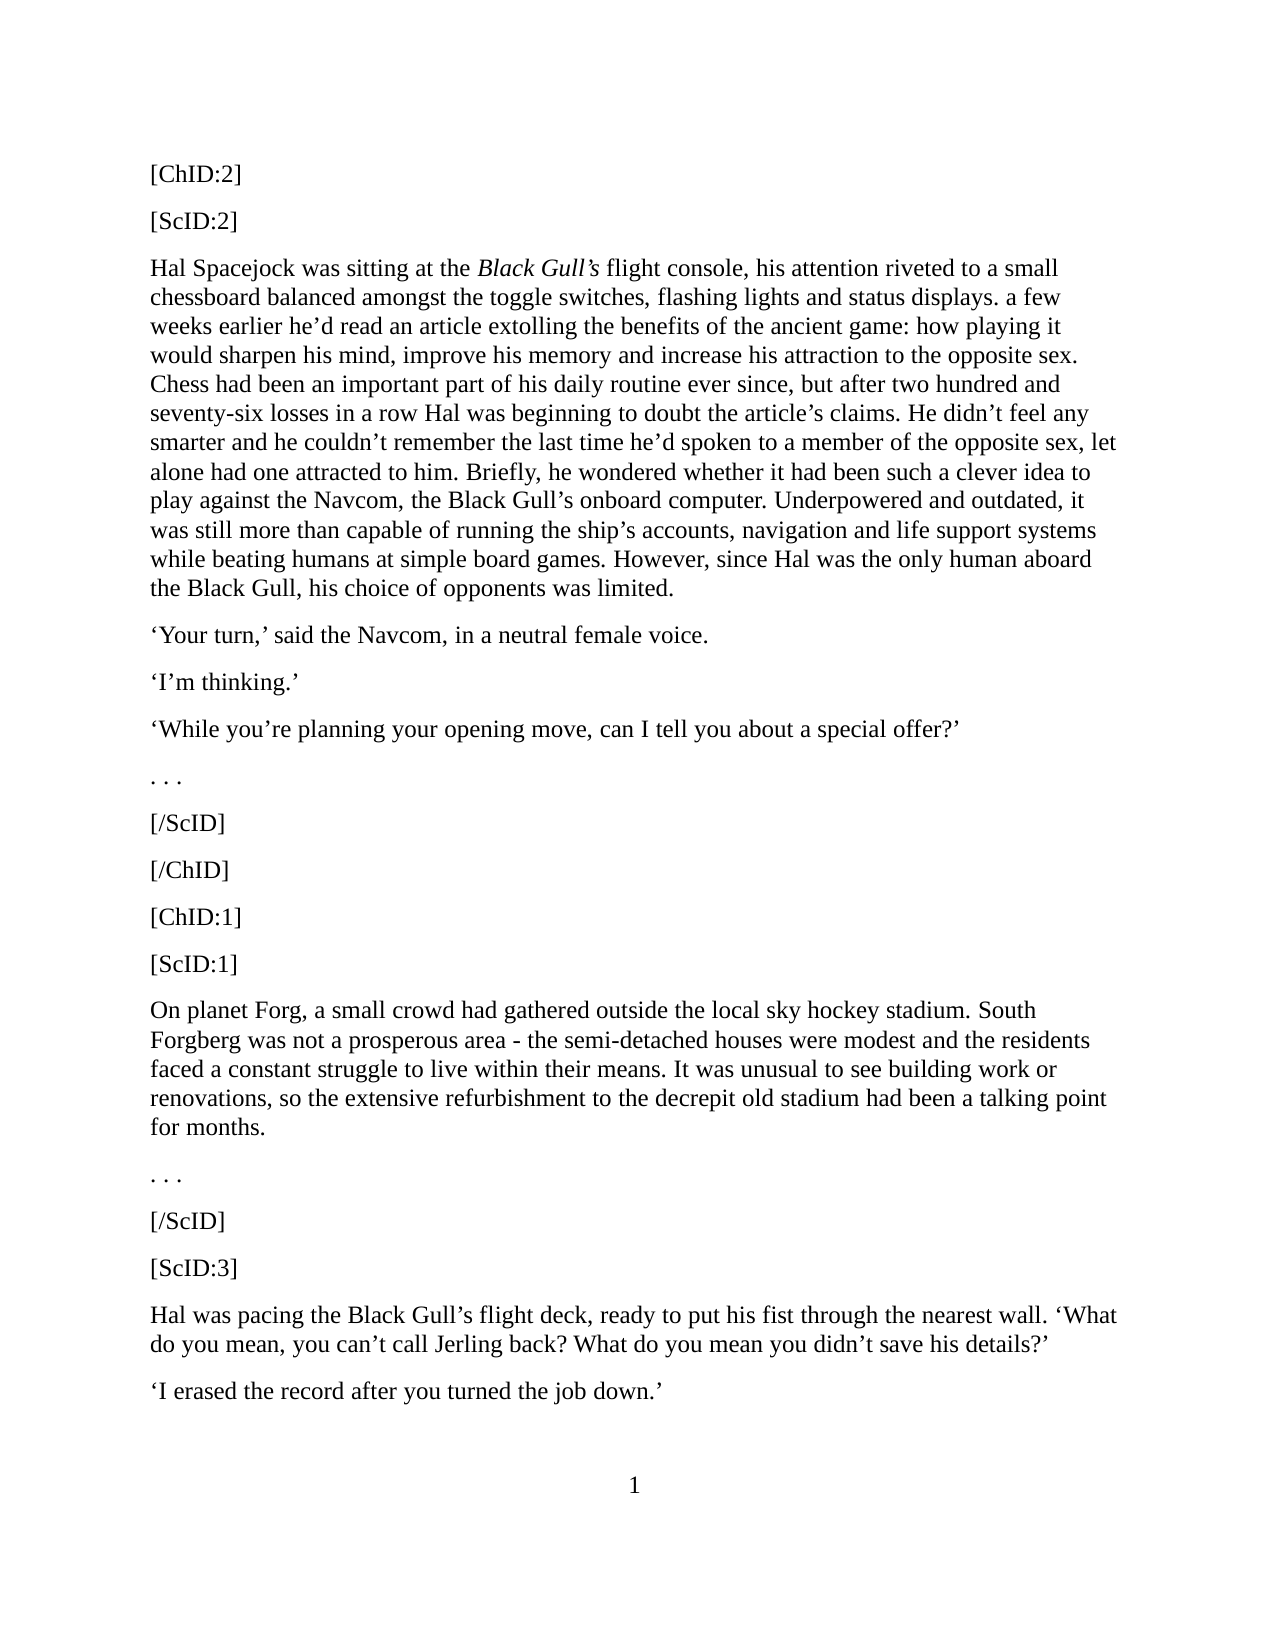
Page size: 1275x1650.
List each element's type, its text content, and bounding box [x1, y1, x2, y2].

text [/ScID] [150, 1206, 1125, 1235]
text On planet Forg, a small crowd had gathered outside the local sky hockey stadium. South Forgberg was not a prosperous area - the semi-detached houses were modest and the residents faced a constant struggle to live within their means. It was unusual to see building work or renovations, so the extensive refurbishment to the decrepit old stadium had been a talking point for months. [150, 995, 1125, 1141]
text ‘I’m thinking.’ [150, 667, 1125, 696]
text Hal Spacejock was sitting at the Black Gull’s flight console, his attention riveted to a small chessboard balanced amongst the toggle switches, flashing lights and status displays. a few weeks earlier he’d read an article extolling the benefits of the ancient game: how playing it would sharpen his mind, improve his memory and increase his attraction to the opposite sex. Chess had been an important part of his daily routine ever since, but after two hundred and seventy-six losses in a row Hal was beginning to doubt the article’s claims. He didn’t feel any smarter and he couldn’t remember the last time he’d spoken to a member of the opposite sex, let alone had one attracted to him. Briefly, he wondered whether it had been such a clever idea to play against the Navcom, the Black Gull’s onboard computer. Underpowered and outdated, it was still more than capable of running the ship’s accounts, navigation and life support systems while beating humans at simple board games. However, since Hal was the only human aboard the Black Gull, his choice of opponents was limited. [150, 253, 1125, 602]
text [/ChID] [150, 854, 1125, 883]
text [ScID:3] [150, 1253, 1125, 1282]
text [ScID:2] [150, 206, 1125, 235]
text [ChID:2] [150, 159, 1125, 188]
text Hal was pacing the Black Gull’s flight deck, ready to put his fist through the nearest wall. ‘What do you mean, you can’t call Jerling back? What do you mean you didn’t save his details?’ [150, 1299, 1125, 1358]
text . . . [150, 1159, 1125, 1188]
text ‘While you’re planning your opening move, can I tell you about a special offer?’ [150, 713, 1125, 743]
text [ScID:1] [150, 948, 1125, 977]
text [ChID:1] [150, 901, 1125, 931]
text [/ScID] [150, 807, 1125, 837]
text ‘Your turn,’ said the Navcom, in a neutral female voice. [150, 619, 1125, 649]
text ‘I erased the record after you turned the job down.’ [150, 1376, 1125, 1405]
text . . . [150, 761, 1125, 789]
